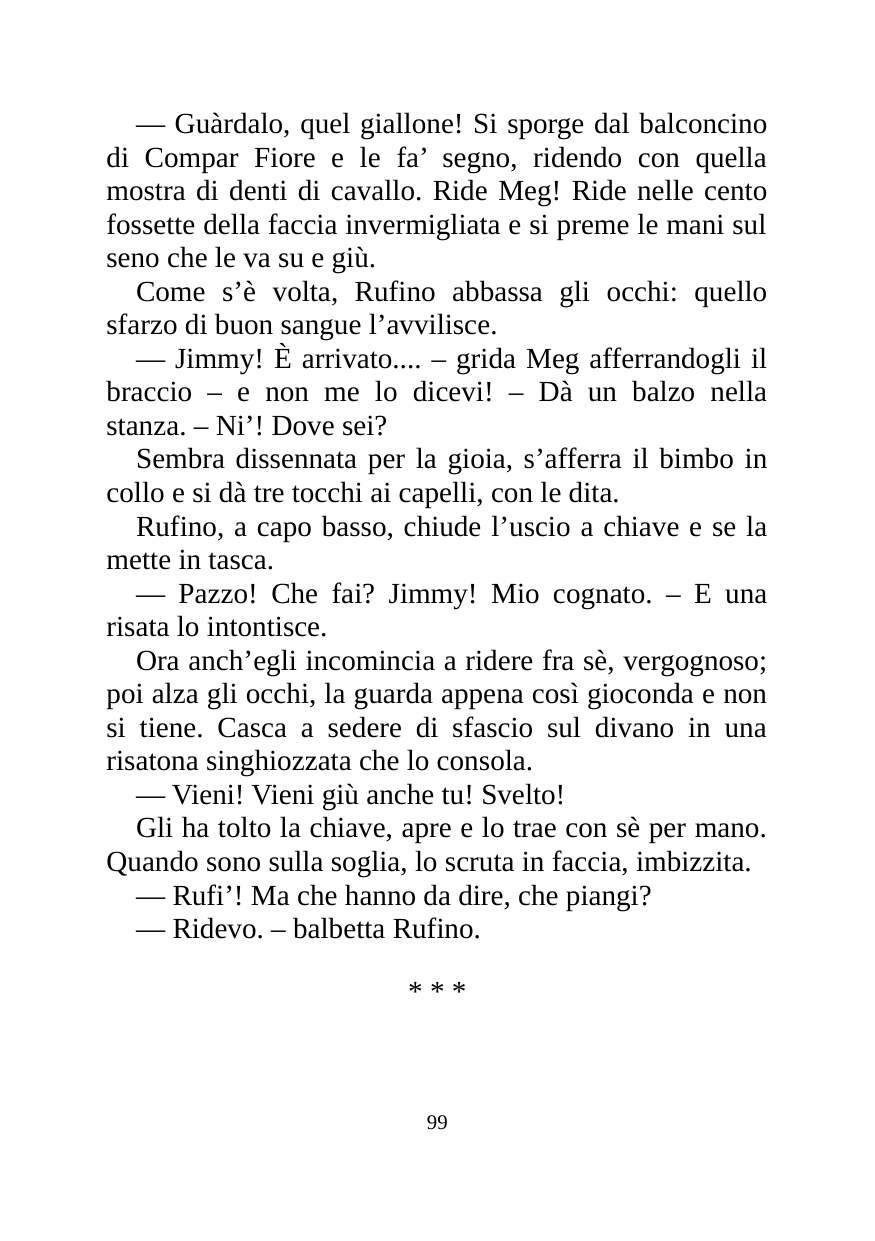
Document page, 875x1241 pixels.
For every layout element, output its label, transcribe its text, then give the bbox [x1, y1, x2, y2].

text — Ridevo. – balbetta Rufino. [106, 911, 768, 945]
text — Jimmy! È arrivato.... – grida Meg afferrandogli il braccio – e non me lo dicevi! – Dà un balzo nella stanza. – Ni’! Dove sei? [106, 341, 768, 442]
text Come s’è volta, Rufino abbassa gli occhi: quello sfarzo di buon sangue l’avvilisce. [106, 274, 768, 341]
text — Pazzo! Che fai? Jimmy! Mio cognato. – E una risata lo intontisce. [106, 576, 768, 643]
text — Vieni! Vieni giù anche tu! Svelto! [106, 777, 768, 811]
text Ora anch’egli incomincia a ridere fra sè, vergognoso; poi alza gli occhi, la guarda appena così gioconda e non si tiene. Casca a sedere di sfascio sul divano in una risatona singhiozzata che lo consola. [106, 643, 768, 777]
text — Rufi’! Ma che hanno da dire, che piangi? [106, 878, 768, 911]
text Sembra dissennata per la gioia, s’afferra il bimbo in collo e si dà tre tocchi ai capelli, con le dita. [106, 442, 768, 509]
text Rufino, a capo basso, chiude l’uscio a chiave e se la mette in tasca. [106, 509, 768, 576]
text — Guàrdalo, quel giallone! Si sporge dal balconcino di Compar Fiore e le fa’ segno, ridendo con quella mostra di denti di cavallo. Ride Meg! Ride nelle cento fossette della faccia invermigliata e si preme le mani sul seno che le va su e giù. [106, 106, 768, 274]
text Gli ha tolto la chiave, apre e lo trae con sè per mano. Quando sono sulla soglia, lo scruta in faccia, imbizzita. [106, 811, 768, 878]
text * * * [106, 974, 768, 1008]
